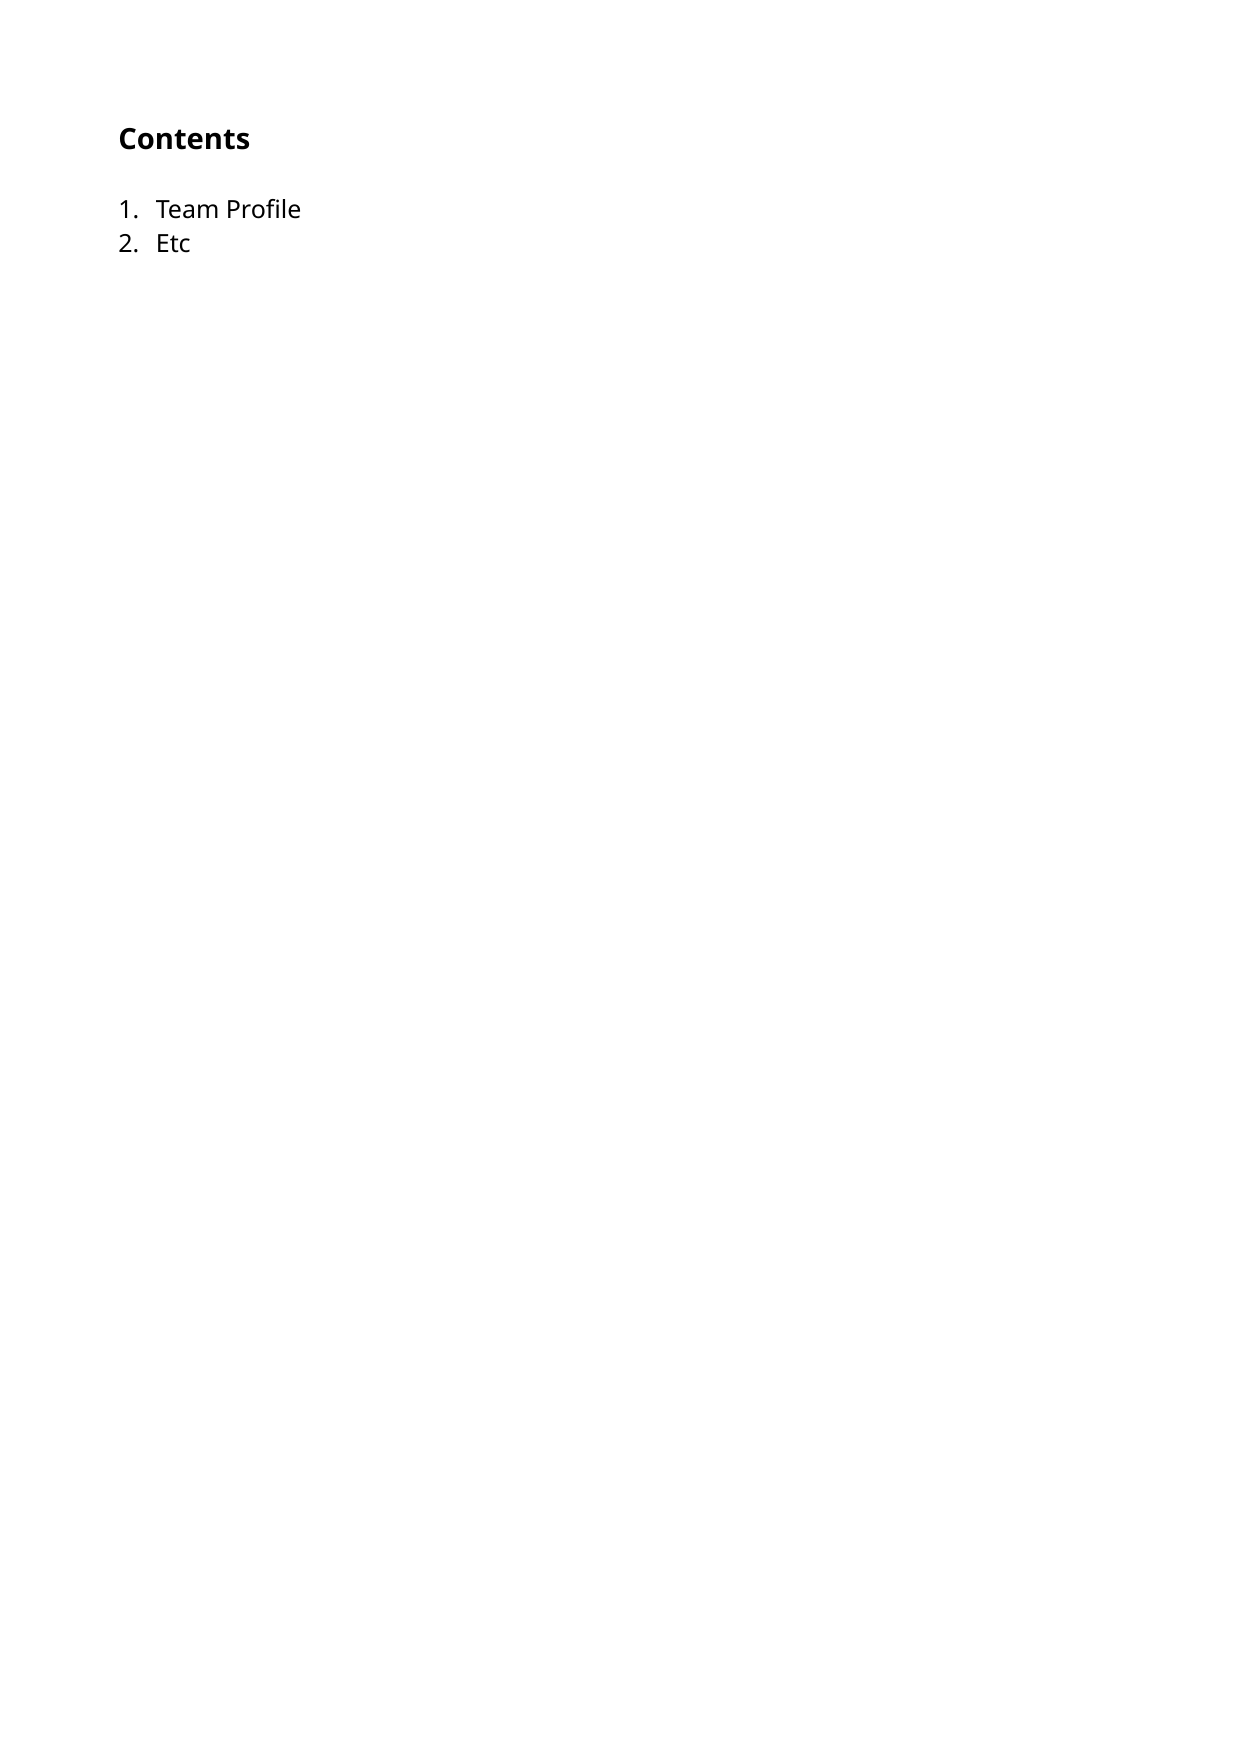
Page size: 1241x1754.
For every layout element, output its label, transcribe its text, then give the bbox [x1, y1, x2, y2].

list Team Profile [118, 192, 1122, 226]
list Etc [118, 226, 1122, 260]
text Contents [118, 118, 1122, 158]
